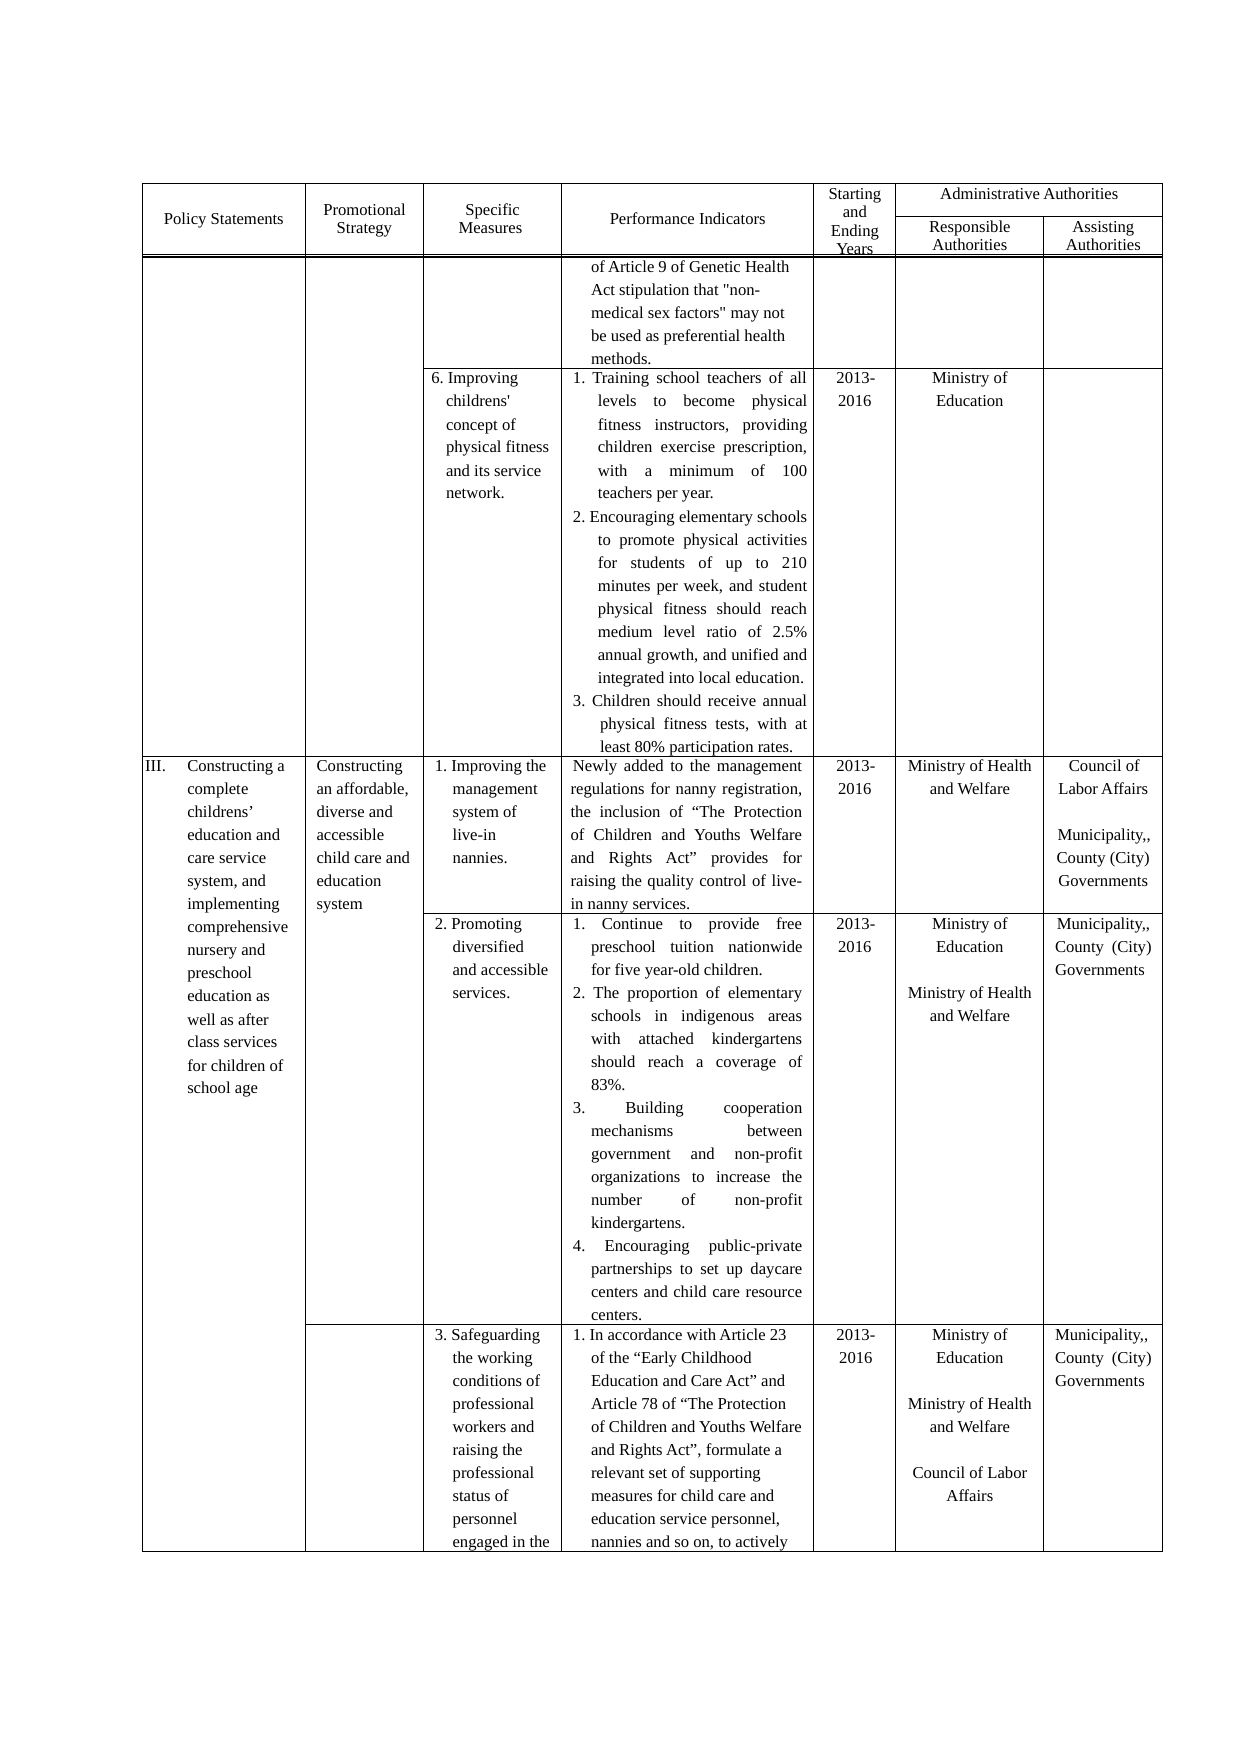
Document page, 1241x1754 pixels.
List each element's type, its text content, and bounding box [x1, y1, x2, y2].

table_cell Municipality,, County (City) Governments [1044, 1325, 1162, 1551]
table_cell 2013- 2016 [814, 914, 895, 1324]
table_cell Municipality,, County (City) Governments [1044, 914, 1162, 1324]
table_cell of Article 9 of Genetic Health Act stipulation that "non-medical sex factors" may not be used as preferential health methods. [562, 258, 813, 368]
table_cell [814, 258, 895, 368]
table_header Specific Measures [424, 184, 561, 254]
table_cell [424, 258, 561, 368]
table_cell 1. Continue to provide free preschool tuition nationwide for five year-old children. 2. The proportion of elementary schools in indigenous areas with attached kindergartens should reach a coverage of 83%. 3. Building cooperation mechanisms between government and non-profit organizations to increase the number of non-profit kindergartens. 4. Encouraging public-private partnerships to set up daycare centers and child care resource centers. [562, 914, 813, 1324]
table_cell 2. Promoting diversified and accessible services. [424, 914, 561, 1324]
table_cell [306, 258, 423, 756]
table_cell [896, 258, 1043, 368]
table_cell Council of Labor Affairs Municipality,, County (City) Governments [1044, 757, 1162, 913]
table_cell 2013- 2016 [814, 757, 895, 913]
table_cell 1. Training school teachers of all levels to become physical fitness instructors, providing children exercise prescription, with a minimum of 100 teachers per year. 2. Encouraging elementary schools to promote physical activities for students of up to 210 minutes per week, and student physical fitness should reach medium level ratio of 2.5% annual growth, and unified and integrated into local education. 3. Children should receive annual physical fitness tests, with at least 80% participation rates. [562, 369, 813, 756]
table_cell 3. Safeguarding the working conditions of professional workers and raising the professional status of personnel engaged in the [424, 1325, 561, 1551]
table_cell 2013- 2016 [814, 1325, 895, 1551]
table_cell 2013- 2016 [814, 369, 895, 756]
table_cell [1044, 369, 1162, 756]
table_cell Ministry of Education [896, 369, 1043, 756]
table_cell 1. Improving the management system of live-in nannies. [424, 757, 561, 913]
table_cell 1. In accordance with Article 23 of the “Early Childhood Education and Care Act” and Article 78 of “The Protection of Children and Youths Welfare and Rights Act”, formulate a relevant set of supporting measures for child care and education service personnel, nannies and so on, to actively [562, 1325, 813, 1551]
table_cell Constructing an affordable, diverse and accessible child care and education system [306, 757, 423, 1324]
table_header Performance Indicators [562, 184, 813, 254]
table_cell [143, 258, 305, 756]
table_header Policy Statements [143, 184, 305, 254]
table_cell Newly added to the management regulations for nanny registration, the inclusion of “The Protection of Children and Youths Welfare and Rights Act” provides for raising the quality control of live-in nanny services. [562, 757, 813, 913]
table_cell Ministry of Health and Welfare [896, 757, 1043, 913]
table_header Starting and Ending Years [814, 184, 895, 254]
table_header Administrative Authorities [896, 184, 1162, 216]
table_cell Constructing a complete childrens’ education and care service system, and implementing comprehensive nursery and preschool education as well as after class services for children of school age [143, 757, 305, 1551]
table_cell [306, 1325, 423, 1551]
table_cell [1044, 258, 1162, 368]
table_header Promotional Strategy [306, 184, 423, 254]
table_cell Ministry of Education Ministry of Health and Welfare [896, 914, 1043, 1324]
table_cell Assisting Authorities [1044, 217, 1162, 254]
table_cell Responsible Authorities [896, 217, 1043, 254]
table_cell 6. Improving childrens' concept of physical fitness and its service network. [424, 369, 561, 756]
table_cell Ministry of Education Ministry of Health and Welfare Council of Labor Affairs [896, 1325, 1043, 1551]
